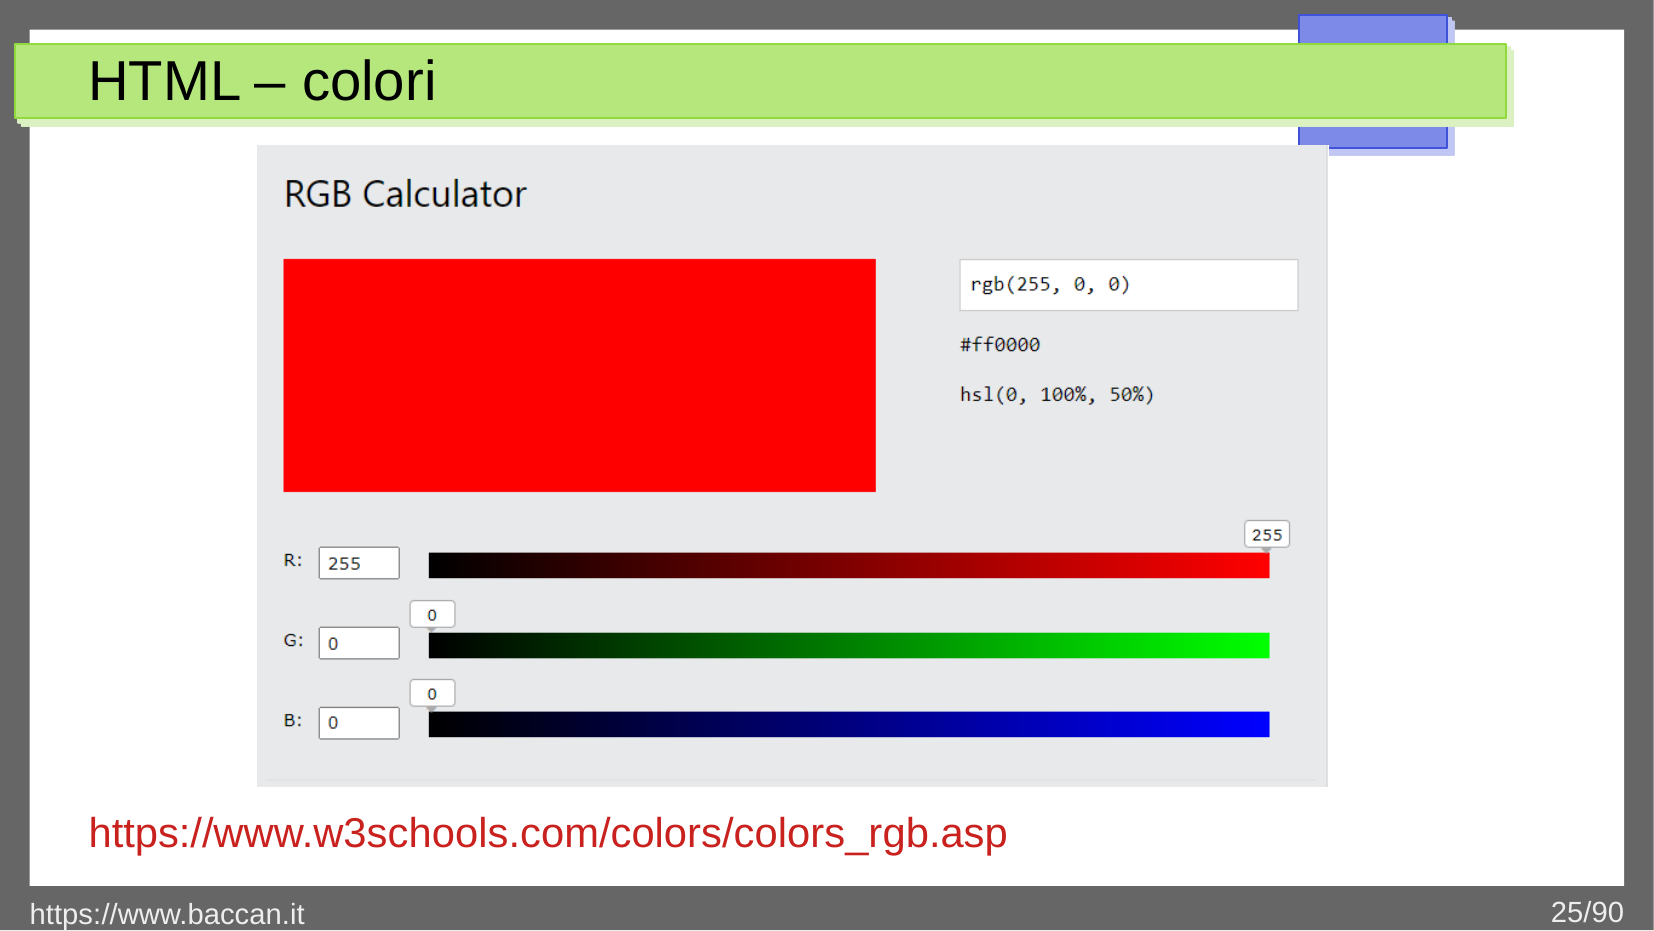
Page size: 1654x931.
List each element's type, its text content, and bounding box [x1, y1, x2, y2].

title HTML – colori [88, 44, 1506, 119]
text_box https://www.w3schools.com/colors/colors_rgb.asp [88, 804, 1565, 861]
picture [257, 145, 1329, 787]
